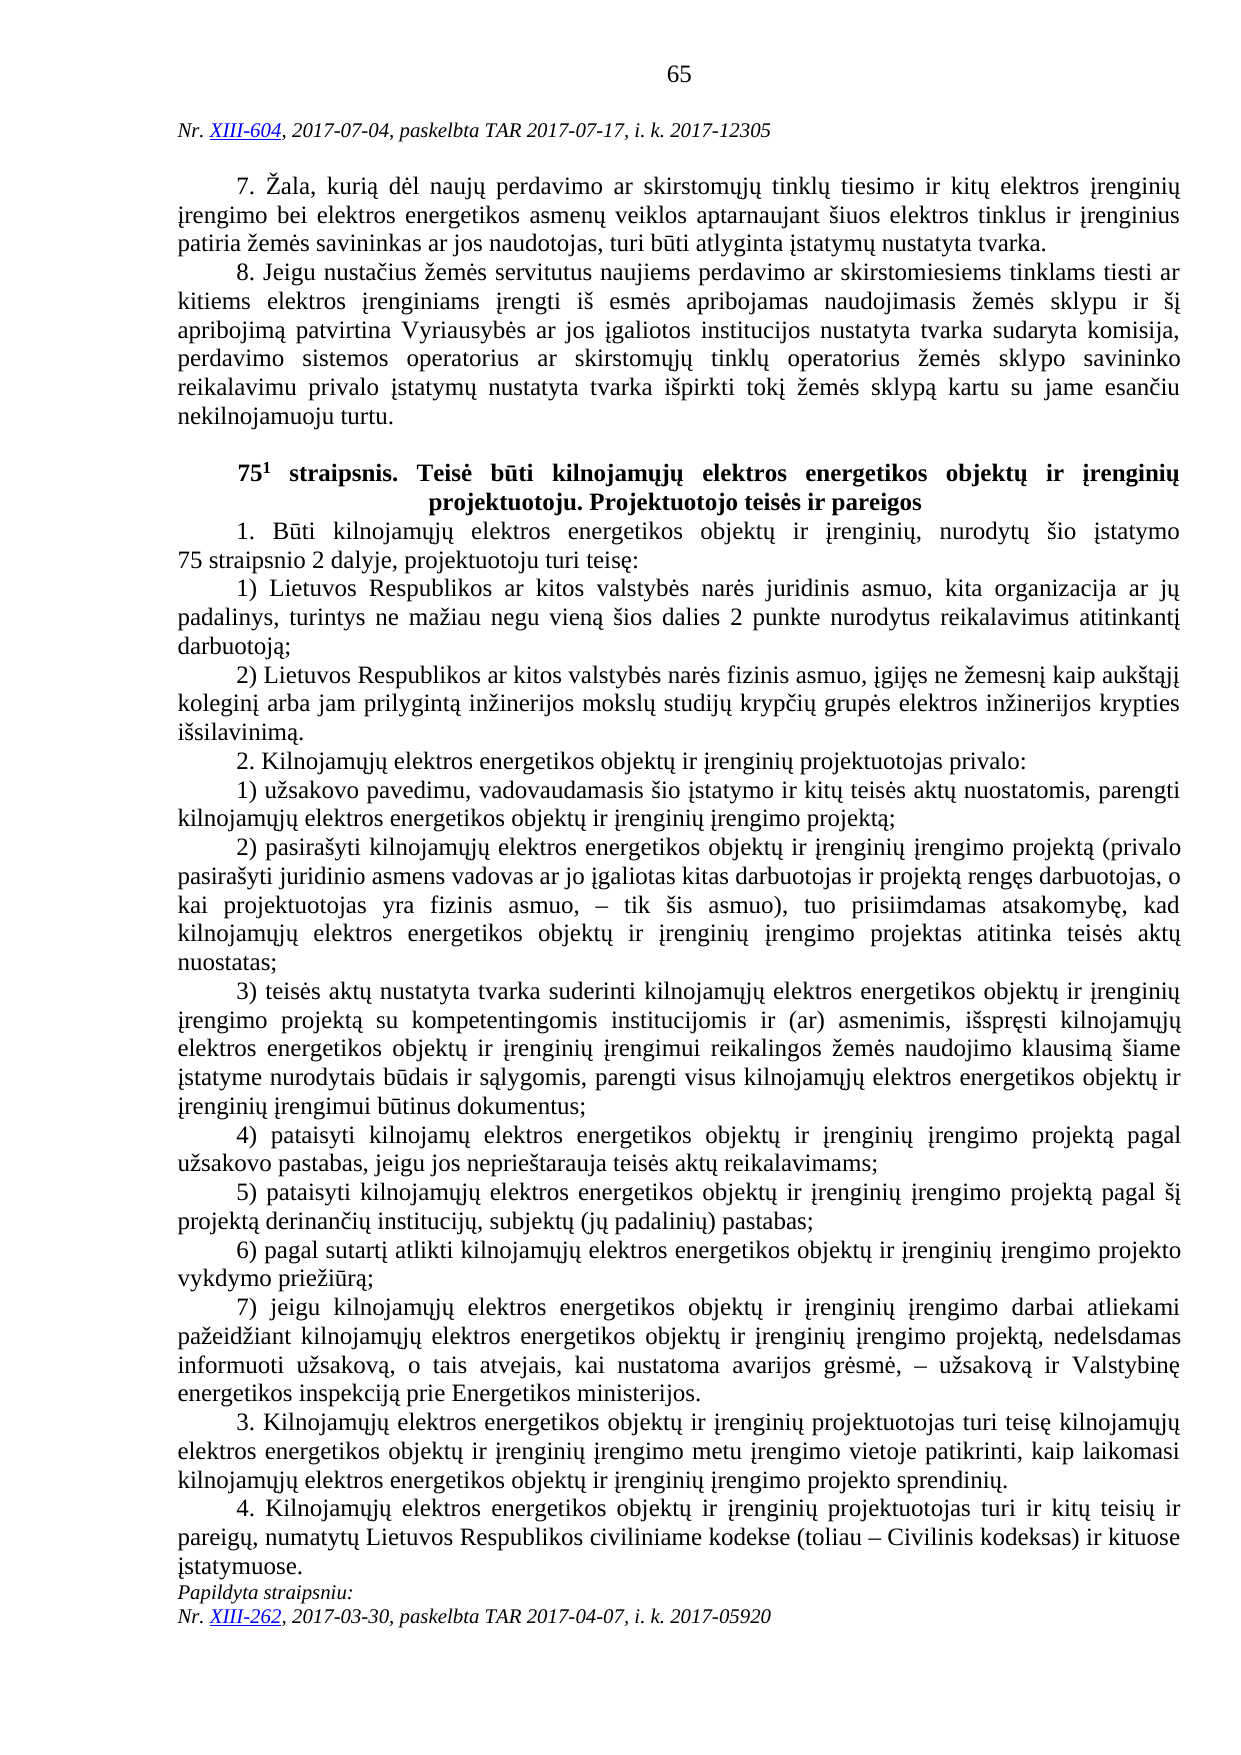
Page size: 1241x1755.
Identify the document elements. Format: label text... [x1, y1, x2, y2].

text Nr. XIII-604, 2017-07-04, paskelbta TAR 2017-07-17, i. k. 2017-12305 [177, 118, 1181, 142]
text 2) pasirašyti kilnojamųjų elektros energetikos objektų ir įrenginių įrengimo projektą (privalo pasirašyti juridinio asmens vadovas ar jo įgaliotas kitas darbuotojas ir projektą rengęs darbuotojas, o kai projektuotojas yra fizinis asmuo, – tik šis asmuo), tuo prisiimdamas atsakomybę, kad kilnojamųjų elektros energetikos objektų ir įrenginių įrengimo projektas atitinka teisės aktų nuostatas; [177, 832, 1181, 976]
text 1) Lietuvos Respublikos ar kitos valstybės narės juridinis asmuo, kita organizacija ar jų padalinys, turintys ne mažiau negu vieną šios dalies 2 punkte nurodytus reikalavimus atitinkantį darbuotoją; [177, 573, 1181, 660]
text 3) teisės aktų nustatyta tvarka suderinti kilnojamųjų elektros energetikos objektų ir įrenginių įrengimo projektą su kompetentingomis institucijomis ir (ar) asmenimis, išspręsti kilnojamųjų elektros energetikos objektų ir įrenginių įrengimui reikalingos žemės naudojimo klausimą šiame įstatyme nurodytais būdais ir sąlygomis, parengti visus kilnojamųjų elektros energetikos objektų ir įrenginių įrengimui būtinus dokumentus; [177, 976, 1181, 1120]
text 751 straipsnis. Teisė būti kilnojamųjų elektros energetikos objektų ir įrenginių projektuotoju. Projektuotojo teisės ir pareigos [237, 458, 1181, 516]
text 8. Jeigu nustačius žemės servitutus naujiems perdavimo ar skirstomiesiems tinklams tiesti ar kitiems elektros įrenginiams įrengti iš esmės apribojamas naudojimasis žemės sklypu ir šį apribojimą patvirtina Vyriausybės ar jos įgaliotos institucijos nustatyta tvarka sudaryta komisija, perdavimo sistemos operatorius ar skirstomųjų tinklų operatorius žemės sklypo savininko reikalavimu privalo įstatymų nustatyta tvarka išpirkti tokį žemės sklypą kartu su jame esančiu nekilnojamuoju turtu. [177, 257, 1181, 430]
text 1) užsakovo pavedimu, vadovaudamasis šio įstatymo ir kitų teisės aktų nuostatomis, parengti kilnojamųjų elektros energetikos objektų ir įrenginių įrengimo projektą; [177, 775, 1181, 832]
text 3. Kilnojamųjų elektros energetikos objektų ir įrenginių projektuotojas turi teisę kilnojamųjų elektros energetikos objektų ir įrenginių įrengimo metu įrengimo vietoje patikrinti, kaip laikomasi kilnojamųjų elektros energetikos objektų ir įrenginių įrengimo projekto sprendinių. [177, 1407, 1181, 1493]
text 7) jeigu kilnojamųjų elektros energetikos objektų ir įrenginių įrengimo darbai atliekami pažeidžiant kilnojamųjų elektros energetikos objektų ir įrenginių įrengimo projektą, nedelsdamas informuoti užsakovą, o tais atvejais, kai nustatoma avarijos grėsmė, – užsakovą ir Valstybinę energetikos inspekciją prie Energetikos ministerijos. [177, 1292, 1181, 1407]
text Papildyta straipsniu: [177, 1580, 1181, 1604]
text 2. Kilnojamųjų elektros energetikos objektų ir įrenginių projektuotojas privalo: [177, 746, 1181, 775]
text 6) pagal sutartį atlikti kilnojamųjų elektros energetikos objektų ir įrenginių įrengimo projekto vykdymo priežiūrą; [177, 1235, 1181, 1292]
text 1. Būti kilnojamųjų elektros energetikos objektų ir įrenginių, nurodytų šio įstatymo 75 straipsnio 2 dalyje, projektuotoju turi teisę: [177, 516, 1181, 573]
text 4. Kilnojamųjų elektros energetikos objektų ir įrenginių projektuotojas turi ir kitų teisių ir pareigų, numatytų Lietuvos Respublikos civiliniame kodekse (toliau – Civilinis kodeksas) ir kituose įstatymuose. [177, 1493, 1181, 1580]
text 2) Lietuvos Respublikos ar kitos valstybės narės fizinis asmuo, įgijęs ne žemesnį kaip aukštąjį koleginį arba jam prilygintą inžinerijos mokslų studijų krypčių grupės elektros inžinerijos krypties išsilavinimą. [177, 660, 1181, 746]
text Nr. XIII-262, 2017-03-30, paskelbta TAR 2017-04-07, i. k. 2017-05920 [177, 1604, 1181, 1628]
text 4) pataisyti kilnojamų elektros energetikos objektų ir įrenginių įrengimo projektą pagal užsakovo pastabas, jeigu jos neprieštarauja teisės aktų reikalavimams; [177, 1120, 1181, 1177]
text 5) pataisyti kilnojamųjų elektros energetikos objektų ir įrenginių įrengimo projektą pagal šį projektą derinančių institucijų, subjektų (jų padalinių) pastabas; [177, 1177, 1181, 1235]
text 7. Žala, kurią dėl naujų perdavimo ar skirstomųjų tinklų tiesimo ir kitų elektros įrenginių įrengimo bei elektros energetikos asmenų veiklos aptarnaujant šiuos elektros tinklus ir įrenginius patiria žemės savininkas ar jos naudotojas, turi būti atlyginta įstatymų nustatyta tvarka. [177, 171, 1181, 257]
